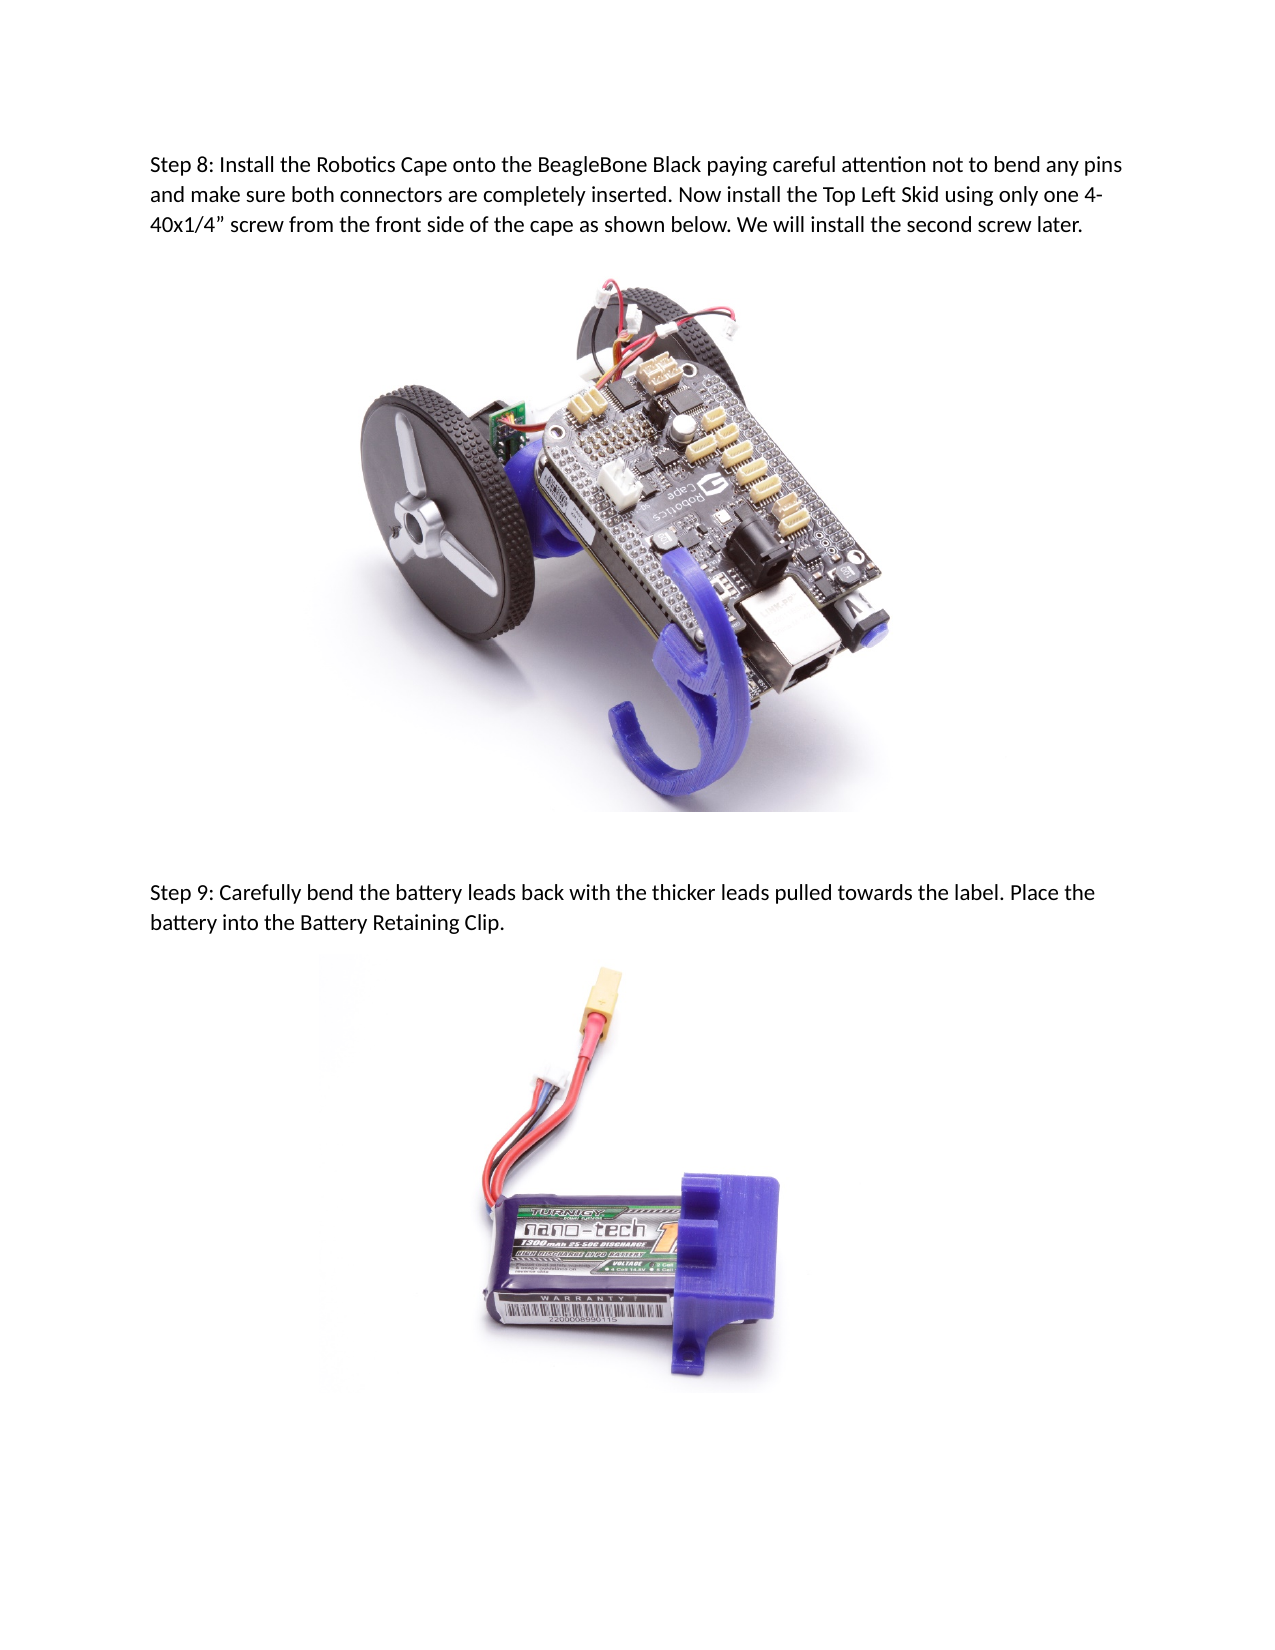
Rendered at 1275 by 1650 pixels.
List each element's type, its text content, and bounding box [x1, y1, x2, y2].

picture [318, 954, 956, 1393]
text Step 9: Carefully bend the battery leads back with the thicker leads pulled towards the label. Place the battery into the Battery Retaining Clip. [150, 878, 1125, 936]
picture [194, 257, 1080, 812]
text Step 8: Install the Robotics Cape onto the BeagleBone Black paying careful attention not to bend any pins and make sure both connectors are completely inserted. Now install the Top Left Skid using only one 4-40x1/4” screw from the front side of the cape as shown below. We will install the second screw later. [150, 150, 1125, 238]
